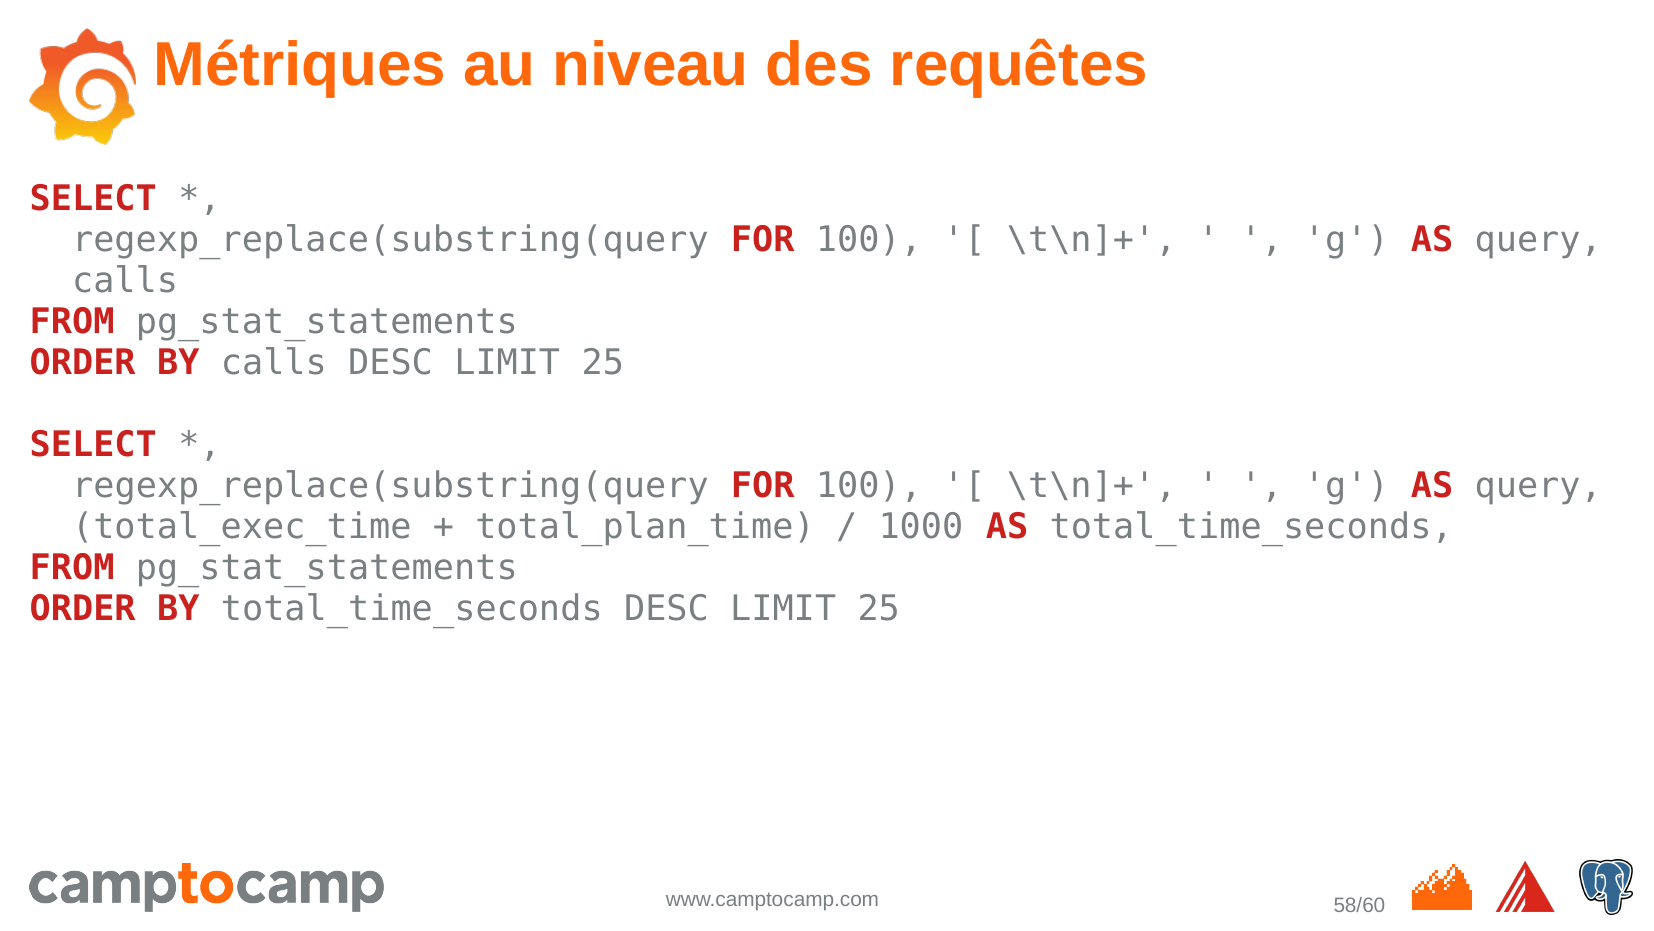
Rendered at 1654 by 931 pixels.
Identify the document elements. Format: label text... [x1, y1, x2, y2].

picture [1412, 864, 1472, 910]
picture [1579, 859, 1633, 915]
picture [29, 863, 384, 912]
title Métriques au niveau des requêtes [153, 29, 1625, 156]
list SELECT *, regexp_replace(substring(query FOR 100), '[ \t\n]+', ' ', 'g') AS query, calls FROM pg_stat_statements ORDER BY calls DESC LIMIT 25 SELECT *, regexp_replace(substring(query FOR 100), '[ \t\n]+', ' ', 'g') AS query, (total_exec_time + total_plan_time) / 1000 AS total_time_seconds, FROM pg_stat_statements ORDER BY total_time_seconds DESC LIMIT 25 [29, 177, 1625, 680]
picture [29, 27, 136, 146]
picture [1495, 856, 1556, 917]
